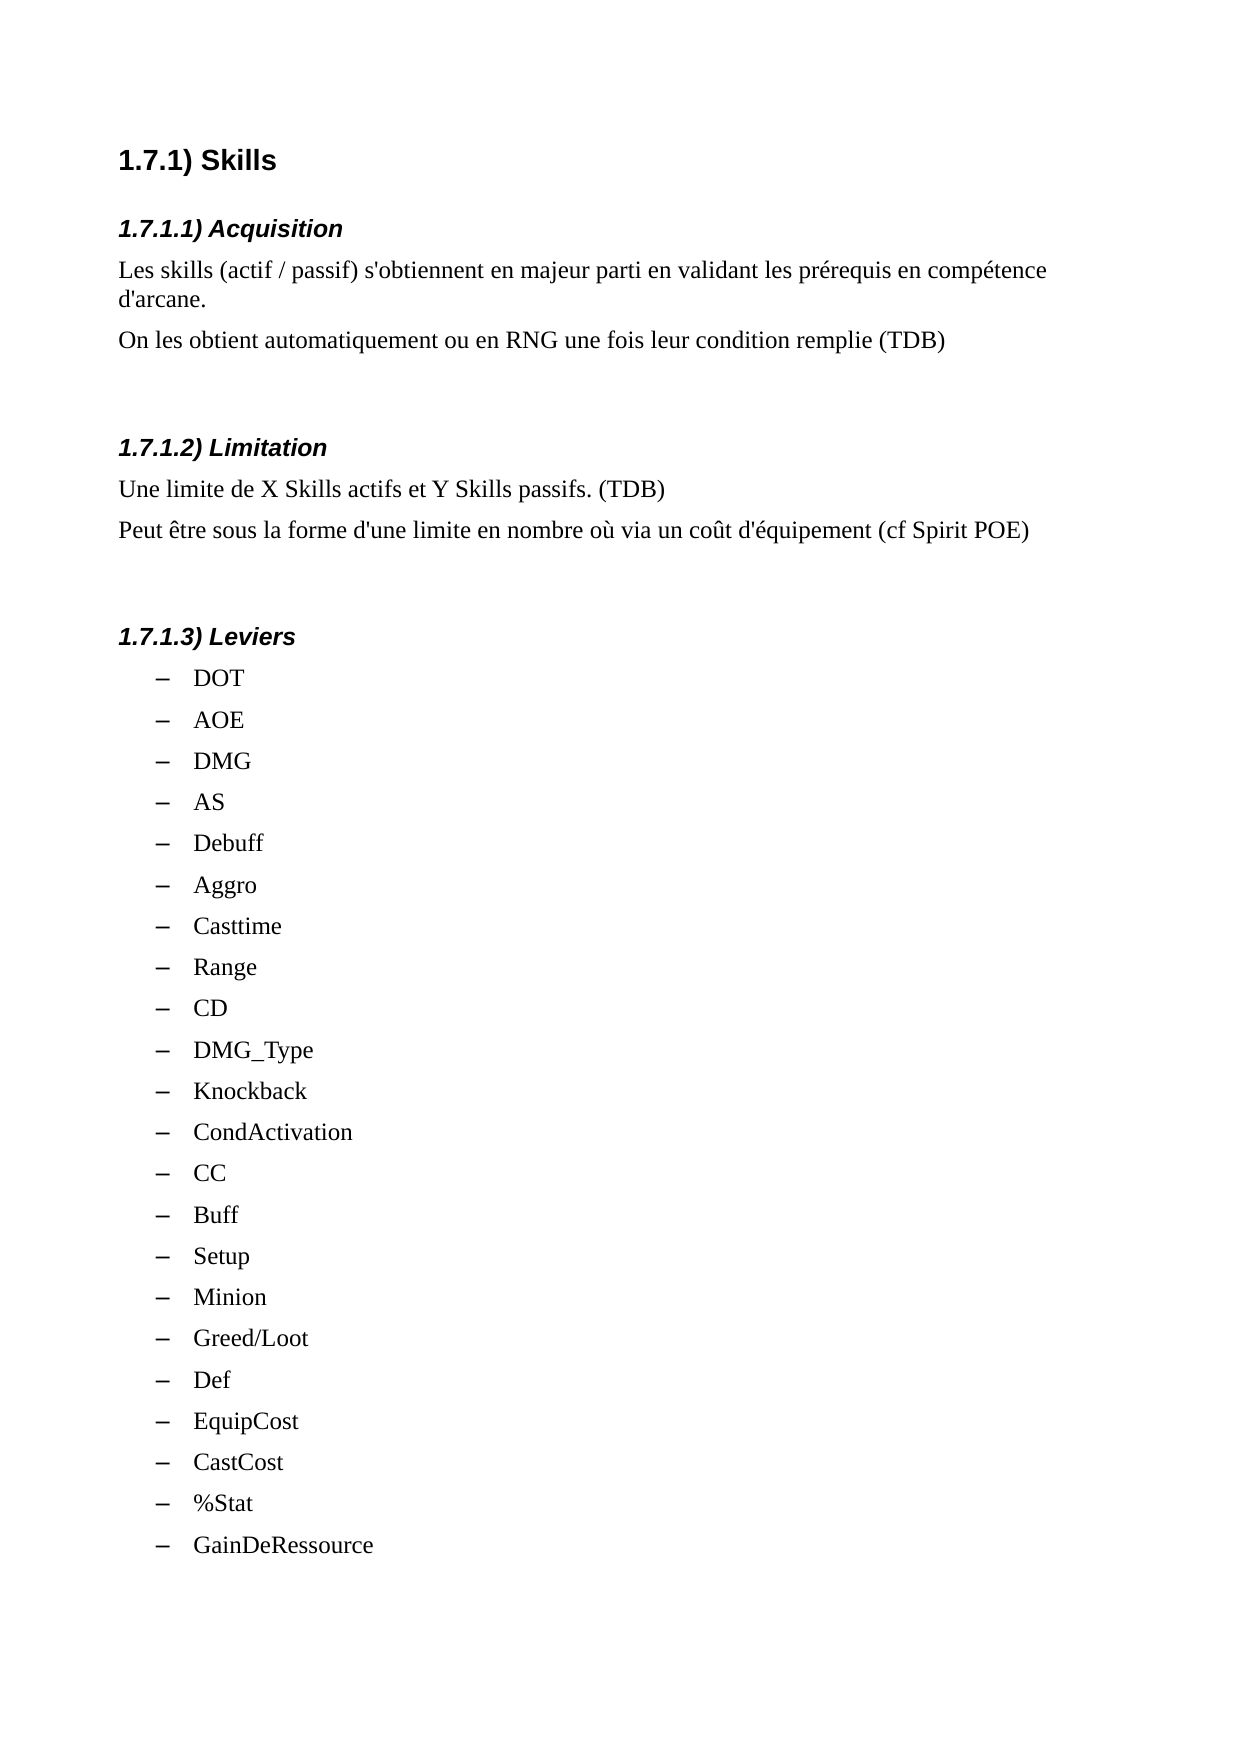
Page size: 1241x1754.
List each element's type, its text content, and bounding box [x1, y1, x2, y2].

list EquipCost [156, 1406, 1122, 1435]
list DMG [156, 746, 1122, 775]
list Minion [156, 1282, 1122, 1311]
list GainDeRessource [156, 1530, 1122, 1558]
list Aggro [156, 870, 1122, 898]
text On les obtient automatiquement ou en RNG une fois leur condition remplie (TDB) [118, 325, 1122, 354]
text Une limite de X Skills actifs et Y Skills passifs. (TDB) [118, 474, 1122, 502]
list CondActivation [156, 1117, 1122, 1146]
list %Stat [156, 1488, 1122, 1517]
text Les skills (actif / passif) s'obtiennent en majeur parti en validant les prérequis en compétence d'arcane. [118, 255, 1122, 313]
list Range [156, 952, 1122, 981]
list DOT [156, 663, 1122, 692]
subtitle 1.7.1.3) Leviers [118, 622, 1122, 651]
list Buff [156, 1200, 1122, 1228]
subtitle 1.7.1) Skills [118, 143, 1122, 177]
list AOE [156, 705, 1122, 733]
list CastCost [156, 1447, 1122, 1476]
list Def [156, 1365, 1122, 1393]
list Knockback [156, 1076, 1122, 1105]
list Casttime [156, 911, 1122, 940]
list CD [156, 993, 1122, 1022]
list CC [156, 1158, 1122, 1187]
list Greed/Loot [156, 1323, 1122, 1352]
list Setup [156, 1241, 1122, 1270]
list DMG_Type [156, 1035, 1122, 1063]
list Debuff [156, 828, 1122, 857]
subtitle 1.7.1.1) Acquisition [118, 214, 1122, 243]
text Peut être sous la forme d'une limite en nombre où via un coût d'équipement (cf Spirit POE) [118, 515, 1122, 544]
list AS [156, 787, 1122, 816]
subtitle 1.7.1.2) Limitation [118, 433, 1122, 461]
